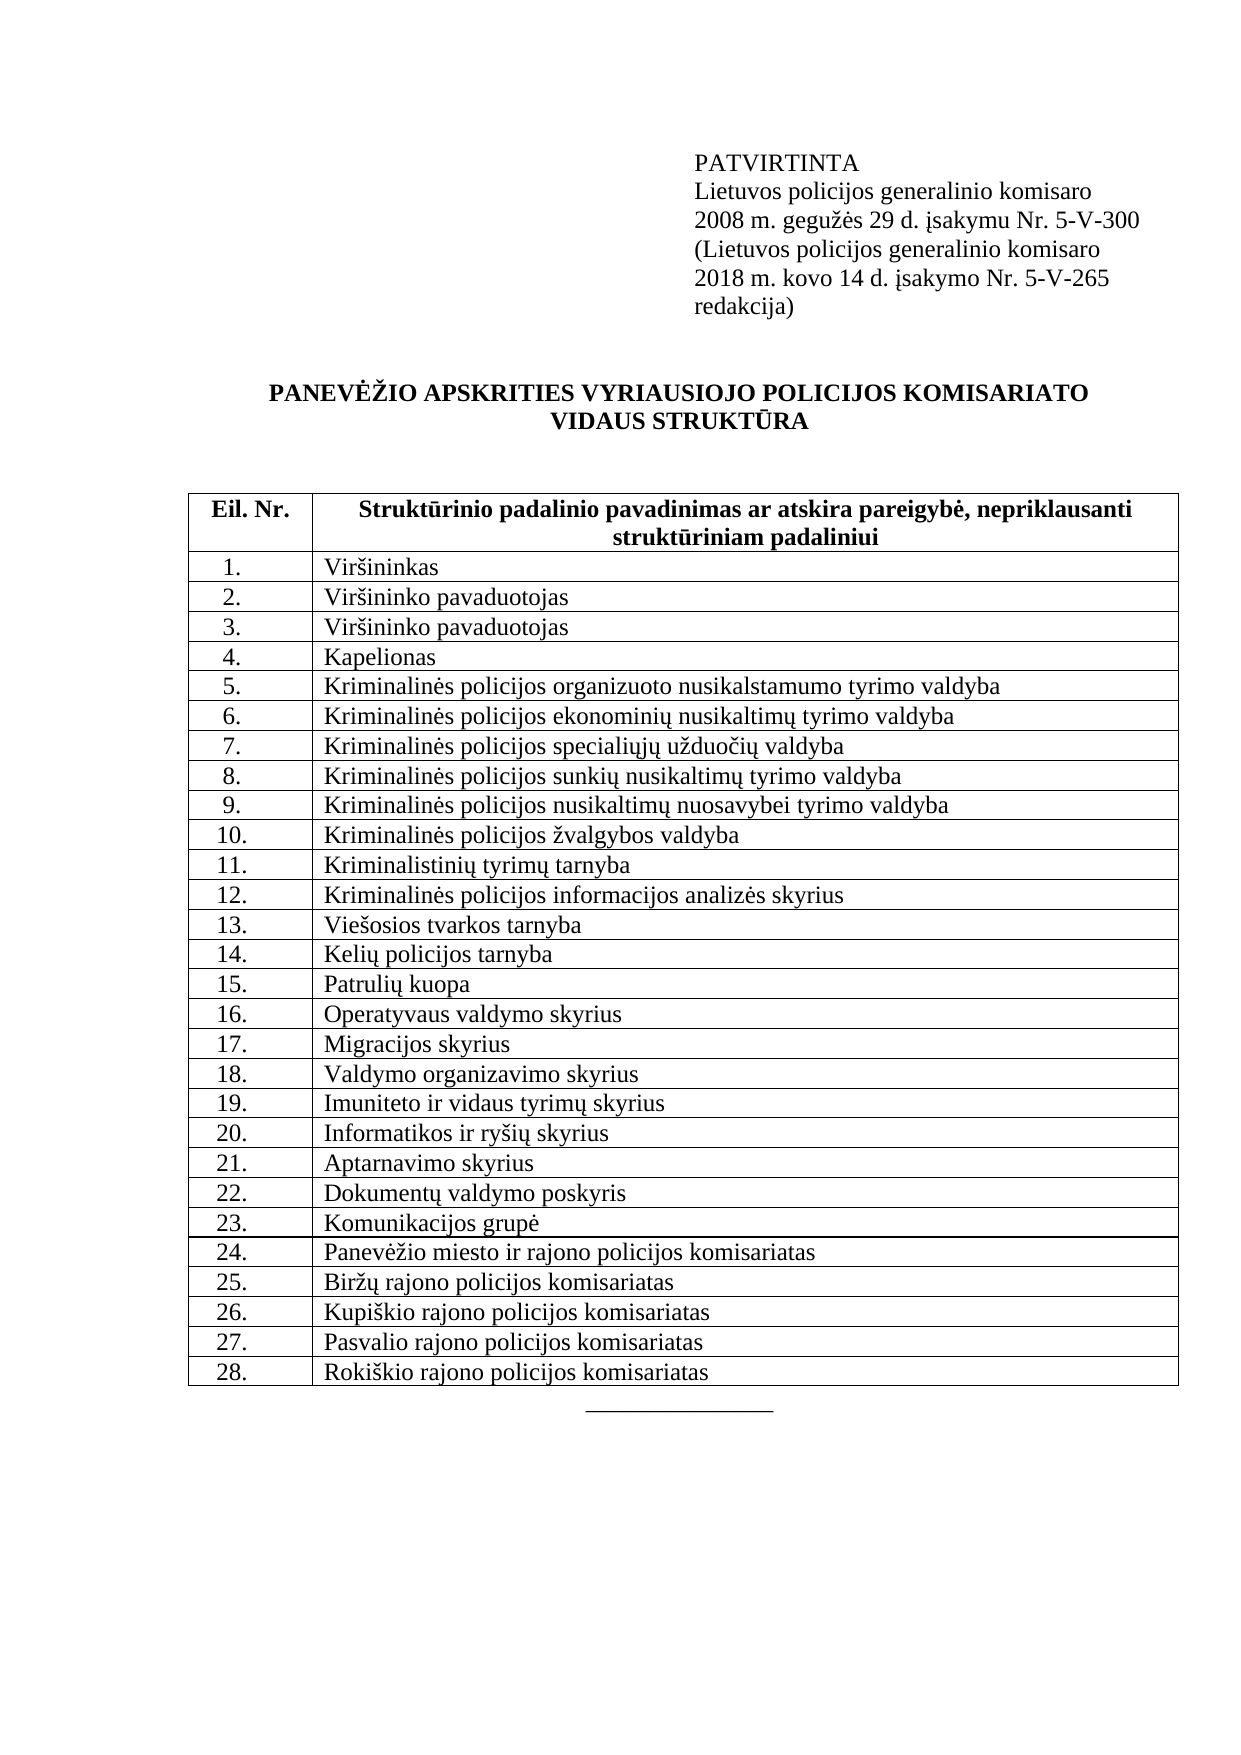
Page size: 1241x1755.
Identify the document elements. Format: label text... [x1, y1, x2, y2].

table_cell 12. [189, 880, 312, 909]
table_cell Kriminalinės policijos organizuoto nusikalstamumo tyrimo valdyba [313, 671, 1178, 700]
text _______________ [177, 1386, 1181, 1415]
table_cell 13. [189, 910, 312, 938]
table_cell Patrulių kuopa [313, 969, 1178, 998]
text PATVIRTINTA [694, 148, 1181, 176]
text PANEVĖŽIO APSKRITIES VYRIAUSIOJO POLICIJOS KOMISARIATO [177, 378, 1181, 406]
table_cell 1. [189, 552, 312, 581]
table_cell 5. [189, 671, 312, 700]
table_cell 18. [189, 1059, 312, 1087]
table_cell Kelių policijos tarnyba [313, 940, 1178, 968]
table_cell 17. [189, 1029, 312, 1058]
table_cell Kriminalinės policijos specialiųjų užduočių valdyba [313, 731, 1178, 760]
table_cell Informatikos ir ryšių skyrius [313, 1118, 1178, 1147]
text 2008 m. gegužės 29 d. įsakymu Nr. 5-V-300 [694, 205, 1181, 234]
table_cell 6. [189, 701, 312, 730]
table_cell 28. [189, 1357, 312, 1385]
table_cell Aptarnavimo skyrius [313, 1148, 1178, 1177]
table_cell 14. [189, 940, 312, 968]
text redakcija) [694, 291, 1181, 320]
text Lietuvos policijos generalinio komisaro [694, 176, 1181, 205]
table_cell Kriminalinės policijos žvalgybos valdyba [313, 820, 1178, 849]
table_cell Kriminalinės policijos sunkių nusikaltimų tyrimo valdyba [313, 761, 1178, 789]
table_cell Kriminalinės policijos ekonominių nusikaltimų tyrimo valdyba [313, 701, 1178, 730]
table_cell 25. [189, 1267, 312, 1296]
table_cell 22. [189, 1178, 312, 1207]
table_cell Kriminalistinių tyrimų tarnyba [313, 850, 1178, 879]
text 2018 m. kovo 14 d. įsakymo Nr. 5-V-265 [694, 263, 1181, 291]
table_cell Migracijos skyrius [313, 1029, 1178, 1058]
table_cell Imuniteto ir vidaus tyrimų skyrius [313, 1089, 1178, 1117]
table_cell 11. [189, 850, 312, 879]
table_cell 3. [189, 612, 312, 641]
table_cell Biržų rajono policijos komisariatas [313, 1267, 1178, 1296]
table_cell Panevėžio miesto ir rajono policijos komisariatas [313, 1238, 1178, 1266]
table_cell Kupiškio rajono policijos komisariatas [313, 1297, 1178, 1326]
table_cell 16. [189, 999, 312, 1028]
table_cell Kriminalinės policijos nusikaltimų nuosavybei tyrimo valdyba [313, 791, 1178, 819]
table_cell 24. [189, 1238, 312, 1266]
table_header Eil. Nr. [189, 494, 312, 551]
table_cell 19. [189, 1089, 312, 1117]
table_cell 9. [189, 791, 312, 819]
table_cell Viršininko pavaduotojas [313, 612, 1178, 641]
table_cell 15. [189, 969, 312, 998]
table_cell 2. [189, 582, 312, 611]
table_cell 20. [189, 1118, 312, 1147]
table_cell 27. [189, 1327, 312, 1356]
table_cell Operatyvaus valdymo skyrius [313, 999, 1178, 1028]
table_cell 7. [189, 731, 312, 760]
table_cell Komunikacijos grupė [313, 1208, 1178, 1236]
table_cell Kriminalinės policijos informacijos analizės skyrius [313, 880, 1178, 909]
table_cell Pasvalio rajono policijos komisariatas [313, 1327, 1178, 1356]
table_cell 10. [189, 820, 312, 849]
table_cell Valdymo organizavimo skyrius [313, 1059, 1178, 1087]
table_cell Viršininko pavaduotojas [313, 582, 1178, 611]
table_header Struktūrinio padalinio pavadinimas ar atskira pareigybė, nepriklausanti struktūriniam padaliniui [313, 494, 1178, 551]
table_cell 23. [189, 1208, 312, 1236]
text (Lietuvos policijos generalinio komisaro [694, 234, 1181, 263]
table_cell Rokiškio rajono policijos komisariatas [313, 1357, 1178, 1385]
table_cell Viršininkas [313, 552, 1178, 581]
table_cell Dokumentų valdymo poskyris [313, 1178, 1178, 1207]
text VIDAUS STRUKTŪRA [177, 406, 1181, 435]
table_cell Kapelionas [313, 642, 1178, 670]
table_cell 26. [189, 1297, 312, 1326]
table_cell 4. [189, 642, 312, 670]
table_cell 8. [189, 761, 312, 789]
table_cell 21. [189, 1148, 312, 1177]
table_cell Viešosios tvarkos tarnyba [313, 910, 1178, 938]
